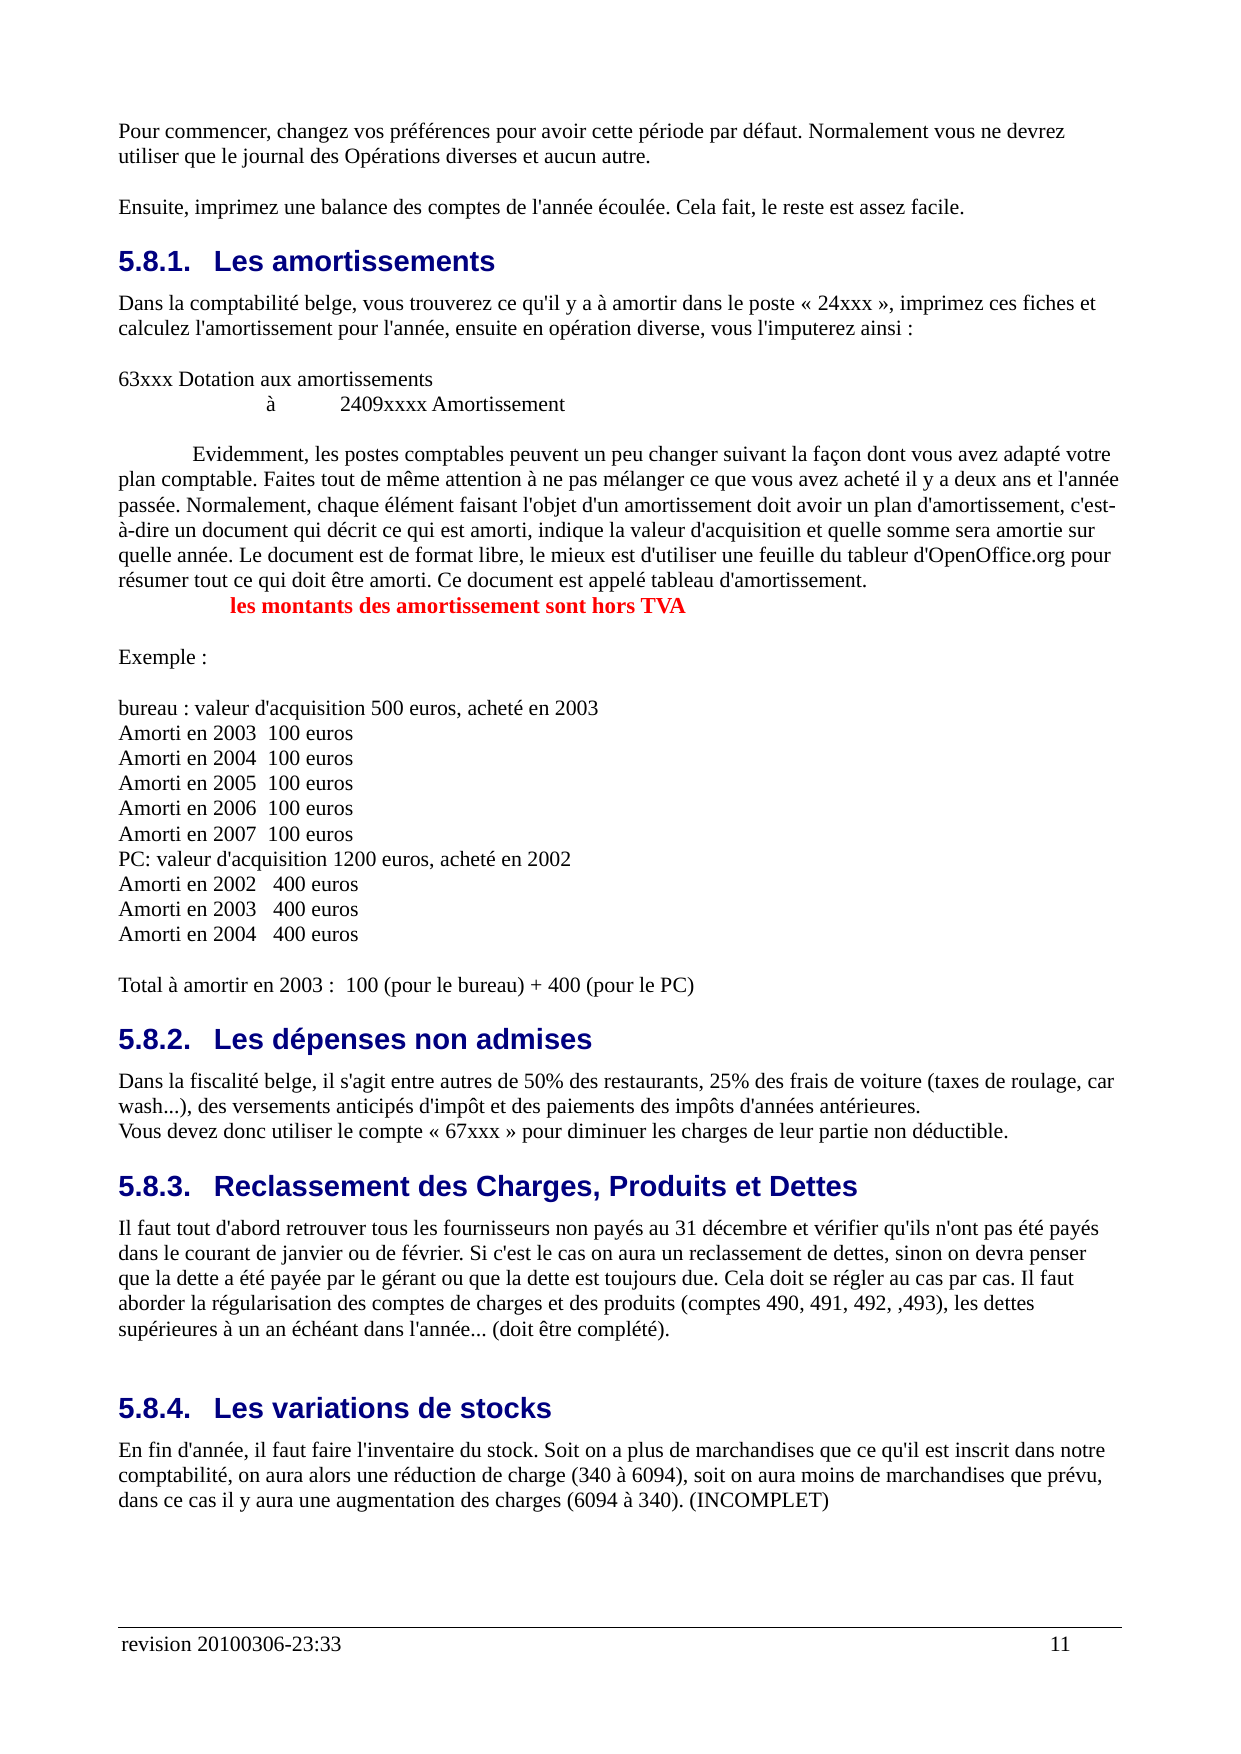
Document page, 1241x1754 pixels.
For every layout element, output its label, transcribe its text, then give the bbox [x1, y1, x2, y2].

text Amorti en 2004 100 euros [118, 745, 1122, 770]
subtitle Reclassement des Charges, Produits et Dettes [118, 1169, 1122, 1202]
text En fin d'année, il faut faire l'inventaire du stock. Soit on a plus de marchandises que ce qu'il est inscrit dans notre comptabilité, on aura alors une réduction de charge (340 à 6094), soit on aura moins de marchandises que prévu, dans ce cas il y aura une augmentation des charges (6094 à 340). (INCOMPLET) [118, 1437, 1122, 1513]
text Amorti en 2003 100 euros [118, 720, 1122, 745]
text Dans la comptabilité belge, vous trouverez ce qu'il y a à amortir dans le poste « 24xxx », imprimez ces fiches et calculez l'amortissement pour l'année, ensuite en opération diverse, vous l'imputerez ainsi : [118, 290, 1122, 340]
text bureau : valeur d'acquisition 500 euros, acheté en 2003 [118, 694, 1122, 720]
text Amorti en 2006 100 euros [118, 795, 1122, 821]
subtitle Les dépenses non admises [118, 1022, 1122, 1056]
subtitle Les amortissements [118, 244, 1122, 277]
text Exemple : [118, 644, 1122, 669]
text à 2409xxxx Amortissement [118, 391, 1122, 416]
text Amorti en 2003 400 euros [118, 896, 1122, 921]
text Vous devez donc utiliser le compte « 67xxx » pour diminuer les charges de leur partie non déductible. [118, 1118, 1122, 1144]
text Evidemment, les postes comptables peuvent un peu changer suivant la façon dont vous avez adapté votre plan comptable. Faites tout de même attention à ne pas mélanger ce que vous avez acheté il y a deux ans et l'année passée. Normalement, chaque élément faisant l'objet d'un amortissement doit avoir un plan d'amortissement, c'est-à-dire un document qui décrit ce qui est amorti, indique la valeur d'acquisition et quelle somme sera amortie sur quelle année. Le document est de format libre, le mieux est d'utiliser une feuille du tableur d'OpenOffice.org pour résumer tout ce qui doit être amorti. Ce document est appelé tableau d'amortissement. [118, 441, 1122, 592]
text Amorti en 2002 400 euros [118, 871, 1122, 896]
text Amorti en 2005 100 euros [118, 770, 1122, 795]
text 63xxx Dotation aux amortissements [118, 366, 1122, 391]
subtitle Les variations de stocks [118, 1391, 1122, 1424]
text Dans la fiscalité belge, il s'agit entre autres de 50% des restaurants, 25% des frais de voiture (taxes de roulage, car wash...), des versements anticipés d'impôt et des paiements des impôts d'années antérieures. [118, 1068, 1122, 1118]
text les montants des amortissement sont hors TVA [224, 592, 1122, 619]
text Ensuite, imprimez une balance des comptes de l'année écoulée. Cela fait, le reste est assez facile. [118, 194, 1122, 219]
text Pour commencer, changez vos préférences pour avoir cette période par défaut. Normalement vous ne devrez utiliser que le journal des Opérations diverses et aucun autre. [118, 118, 1122, 168]
text Amorti en 2007 100 euros [118, 821, 1122, 846]
text Il faut tout d'abord retrouver tous les fournisseurs non payés au 31 décembre et vérifier qu'ils n'ont pas été payés dans le courant de janvier ou de février. Si c'est le cas on aura un reclassement de dettes, sinon on devra penser que la dette a été payée par le gérant ou que la dette est toujours due. Cela doit se régler au cas par cas. Il faut aborder la régularisation des comptes de charges et des produits (comptes 490, 491, 492, ,493), les dettes supérieures à un an échéant dans l'année... (doit être complété). [118, 1215, 1122, 1341]
text PC: valeur d'acquisition 1200 euros, acheté en 2002 [118, 846, 1122, 871]
text Total à amortir en 2003 : 100 (pour le bureau) + 400 (pour le PC) [118, 972, 1122, 997]
text Amorti en 2004 400 euros [118, 921, 1122, 947]
